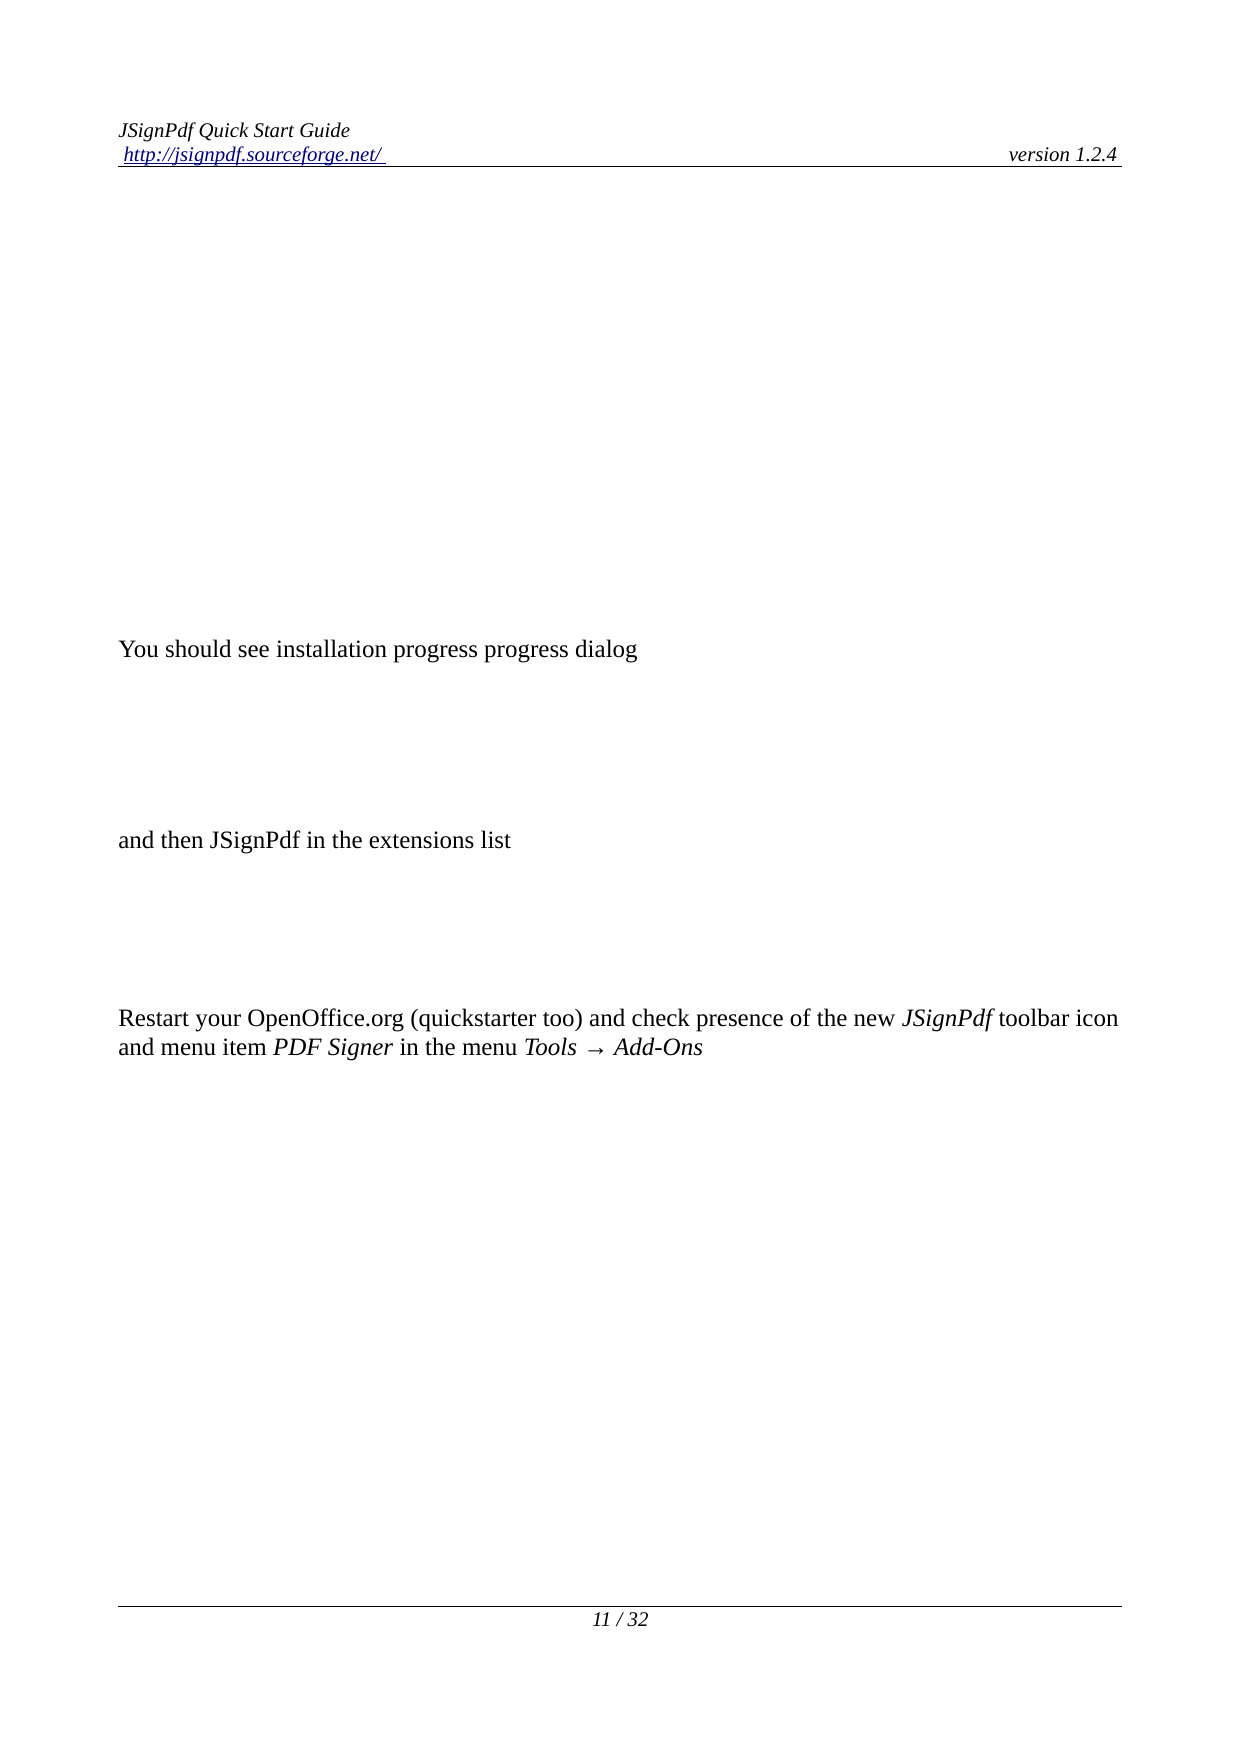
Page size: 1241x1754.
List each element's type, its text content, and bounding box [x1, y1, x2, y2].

text You should see installation progress progress dialog [118, 197, 1122, 662]
text Restart your OpenOffice.org (quickstarter too) and check presence of the new JSignPdf toolbar icon and menu item PDF Signer in the menu Tools → Add-Ons [118, 866, 1122, 1061]
text and then JSignPdf in the extensions list [118, 675, 1122, 854]
